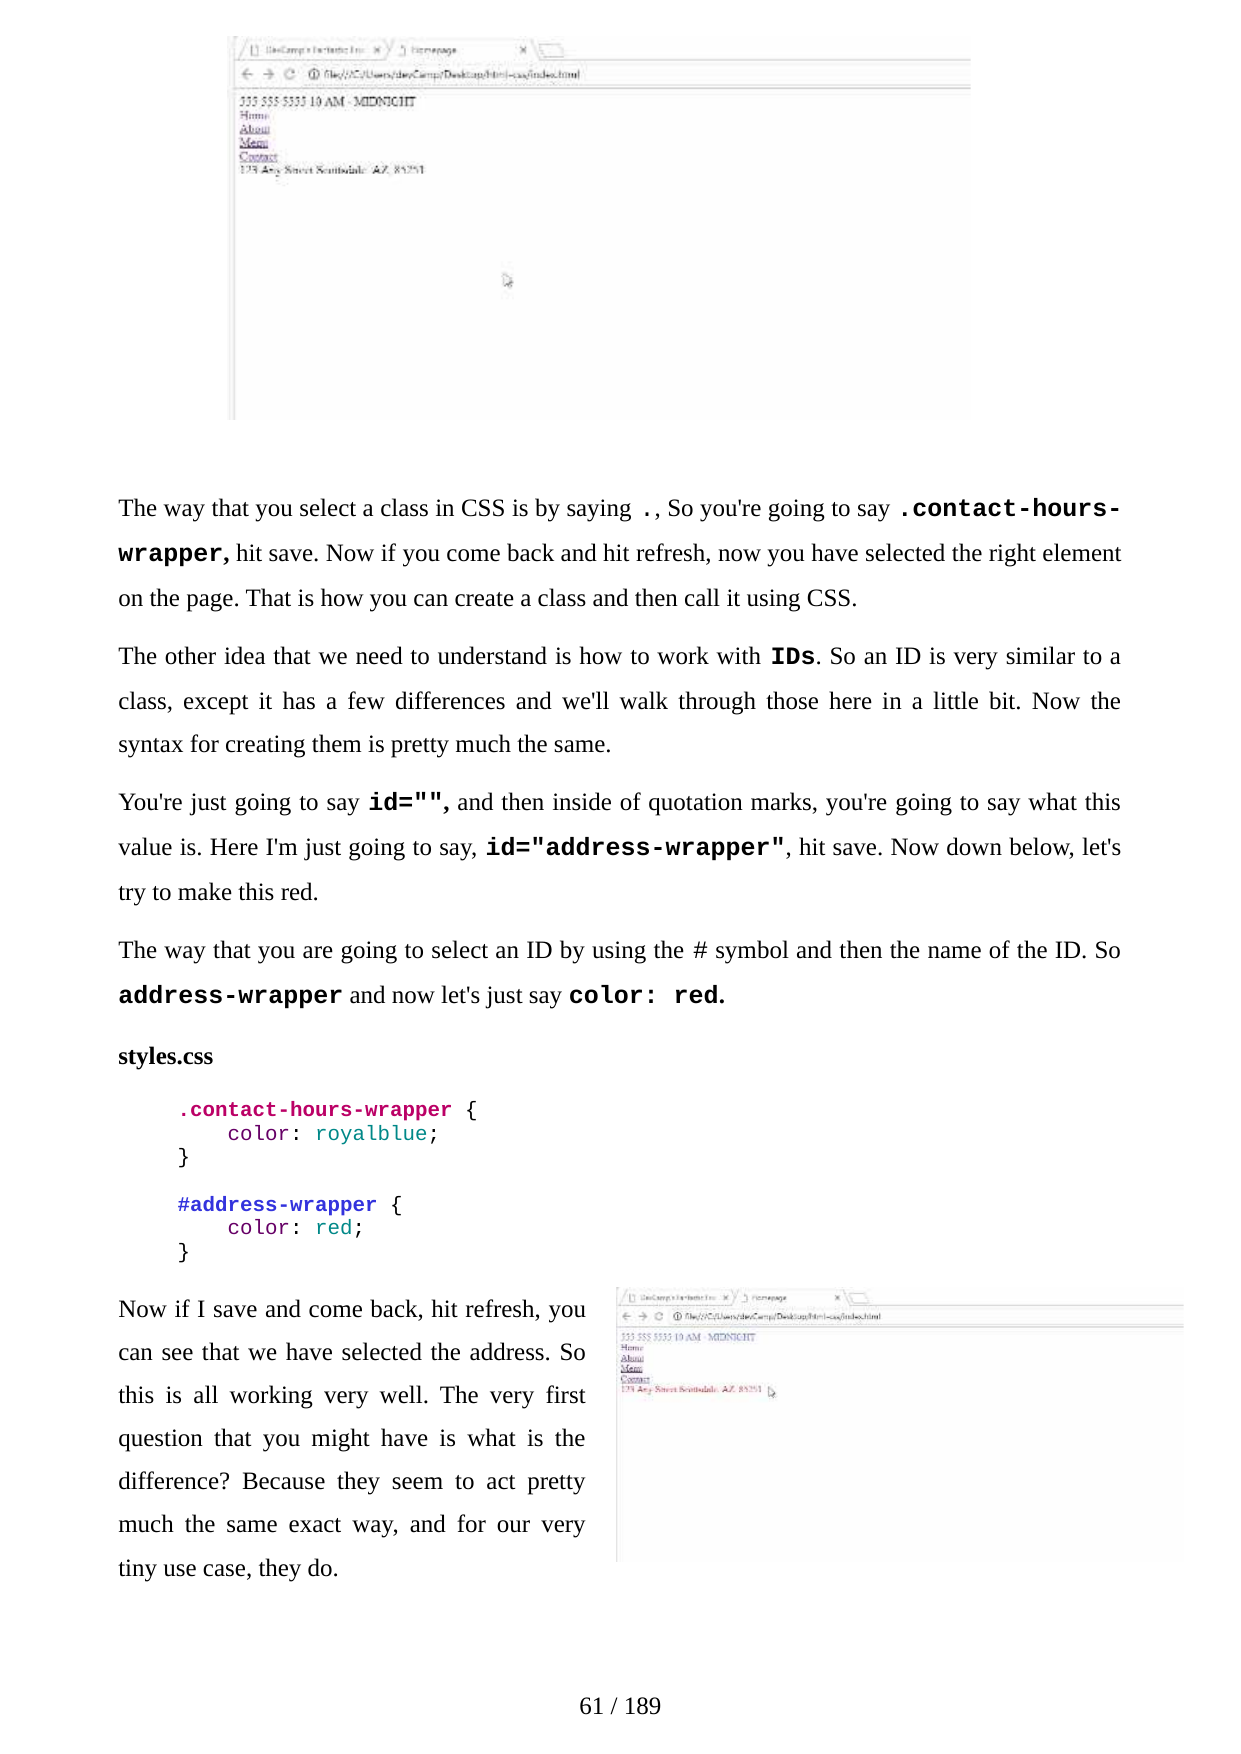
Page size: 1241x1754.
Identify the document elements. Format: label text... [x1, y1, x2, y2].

picture [227, 36, 971, 420]
text You're just going to say id="", and then inside of quotation marks, you're going to say what this value is. Here I'm just going to say, id="address-wrapper", hit save. Now down below, let's try to make this red. [118, 787, 1122, 906]
text The other idea that we need to understand is how to work with IDs. So an ID is very similar to a class, except it has a few differences and we'll walk through those here in a little bit. Now the syntax for creating them is pretty much the same. [118, 641, 1122, 758]
text color: red; [177, 1217, 1122, 1241]
text } [177, 1146, 1122, 1170]
text The way that you select a class in CSS is by saying ., So you're going to say .contact-hours-wrapper, hit save. Now if you come back and hit refresh, now you have selected the right element on the page. That is how you can create a class and then call it using CSS. [118, 493, 1122, 612]
text .contact-hours-wrapper { [177, 1099, 1122, 1123]
text Now if I save and come back, hit refresh, you can see that we have selected the address. So this is all working very well. The very first question that you might have is what is the difference? Because they seem to act pretty much the same exact way, and for our very tiny use case, they do. [118, 1294, 1122, 1581]
picture [616, 1287, 1184, 1562]
text The way that you are going to select an ID by using the # symbol and then the name of the ID. So address-wrapper and now let's just say color: red. [118, 935, 1122, 1011]
text } [177, 1241, 1122, 1264]
text #address-wrapper { [177, 1193, 1122, 1217]
text color: royalblue; [177, 1123, 1122, 1146]
text styles.css [118, 1041, 1122, 1070]
